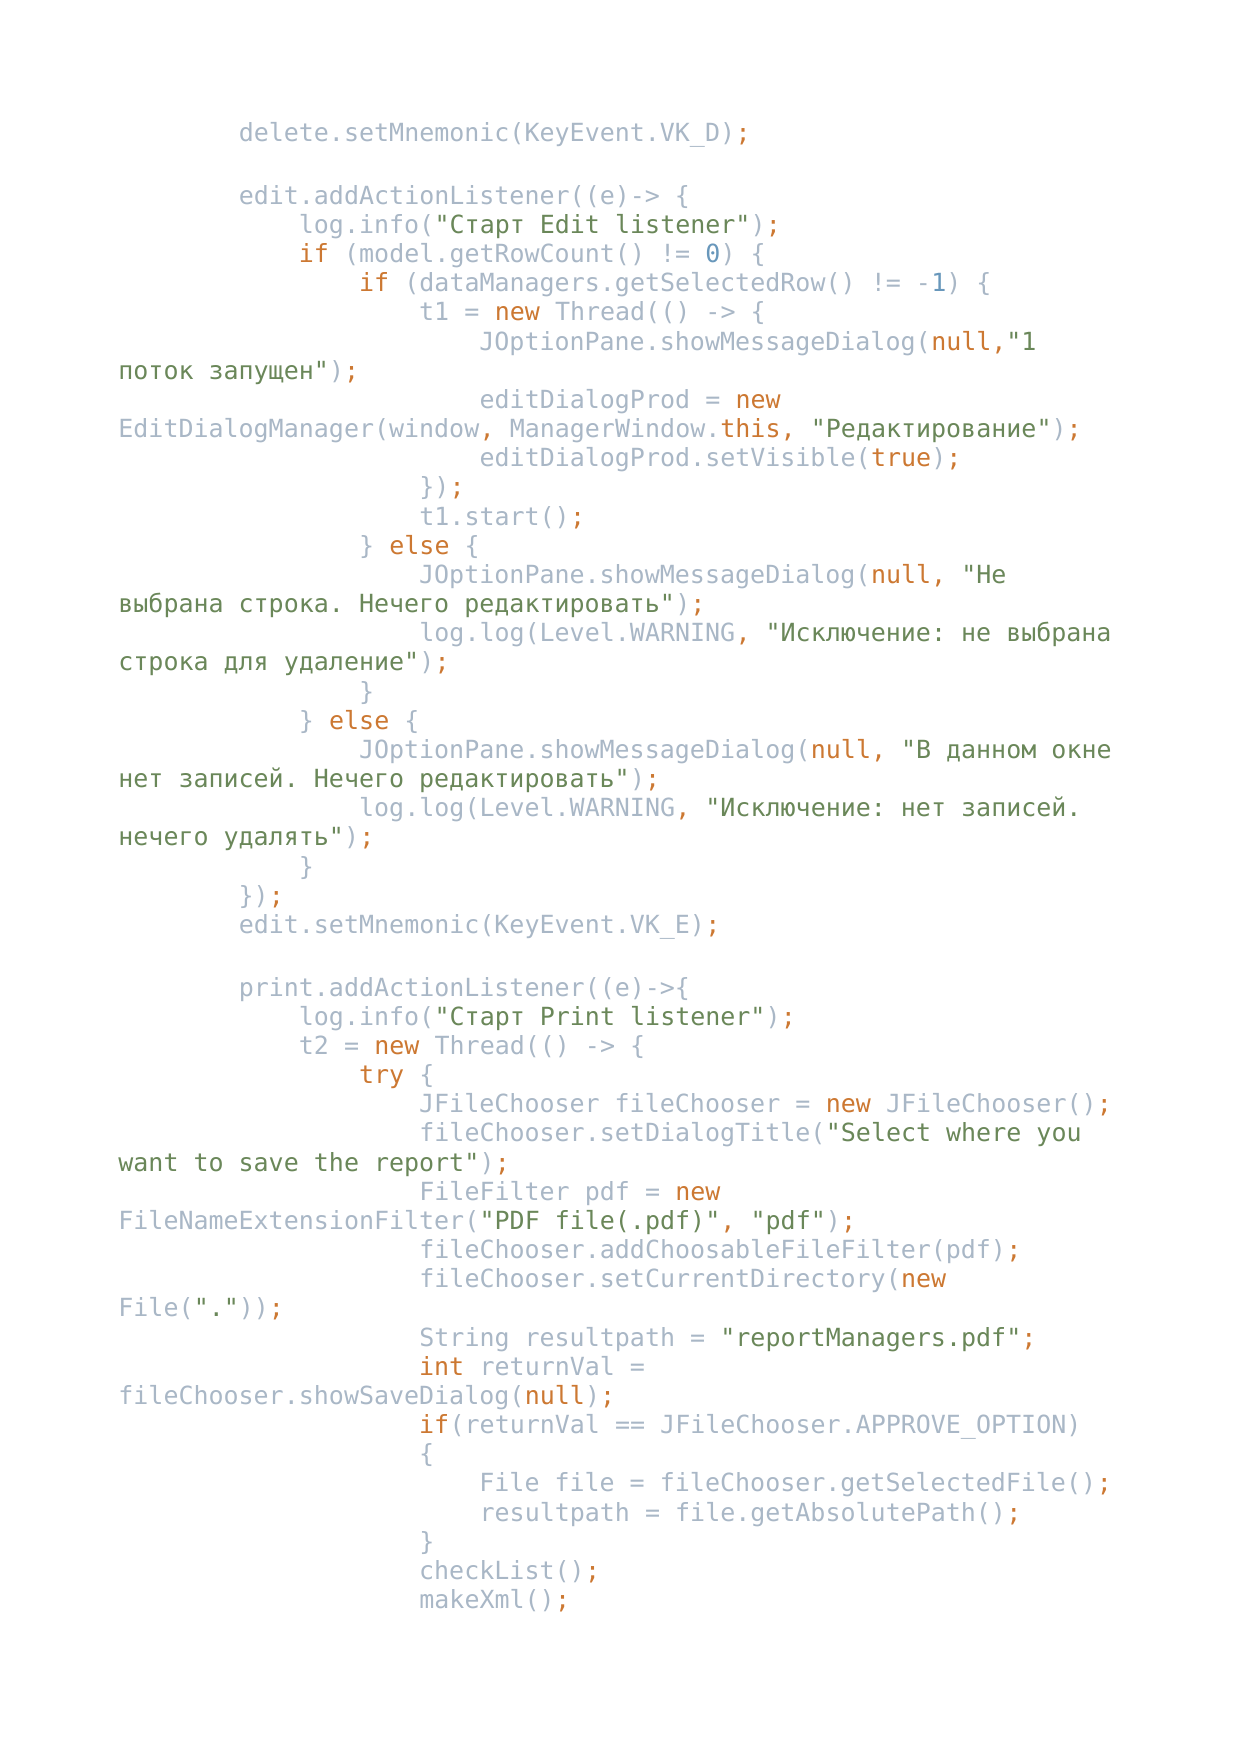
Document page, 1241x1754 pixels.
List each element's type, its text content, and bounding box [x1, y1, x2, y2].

text delete.setMnemonic(KeyEvent.VK_D); edit.addActionListener((e)-> { log.info("Старт Edit listener"); if (model.getRowCount() != 0) { if (dataManagers.getSelectedRow() != -1) { t1 = new Thread(() -> { JOptionPane.showMessageDialog(null,"1 поток запущен"); editDialogProd = new EditDialogManager(window, ManagerWindow.this, "Редактирование"); editDialogProd.setVisible(true); }); t1.start(); } else { JOptionPane.showMessageDialog(null, "Не выбрана строка. Нечего редактировать"); log.log(Level.WARNING, "Исключение: не выбрана строка для удаление"); } } else { JOptionPane.showMessageDialog(null, "В данном окне нет записей. Нечего редактировать"); log.log(Level.WARNING, "Исключение: нет записей. нечего удалять"); } }); edit.setMnemonic(KeyEvent.VK_E); print.addActionListener((e)->{ log.info("Старт Print listener"); t2 = new Thread(() -> { try { JFileChooser fileChooser = new JFileChooser(); fileChooser.setDialogTitle("Select where you want to save the report"); FileFilter pdf = new FileNameExtensionFilter("PDF file(.pdf)", "pdf"); fileChooser.addChoosableFileFilter(pdf); fileChooser.setCurrentDirectory(new File(".")); String resultpath = "reportManagers.pdf"; int returnVal = fileChooser.showSaveDialog(null); if(returnVal == JFileChooser.APPROVE_OPTION) { File file = fileChooser.getSelectedFile(); resultpath = file.getAbsolutePath(); } checkList(); makeXml(); [118, 118, 1122, 1614]
